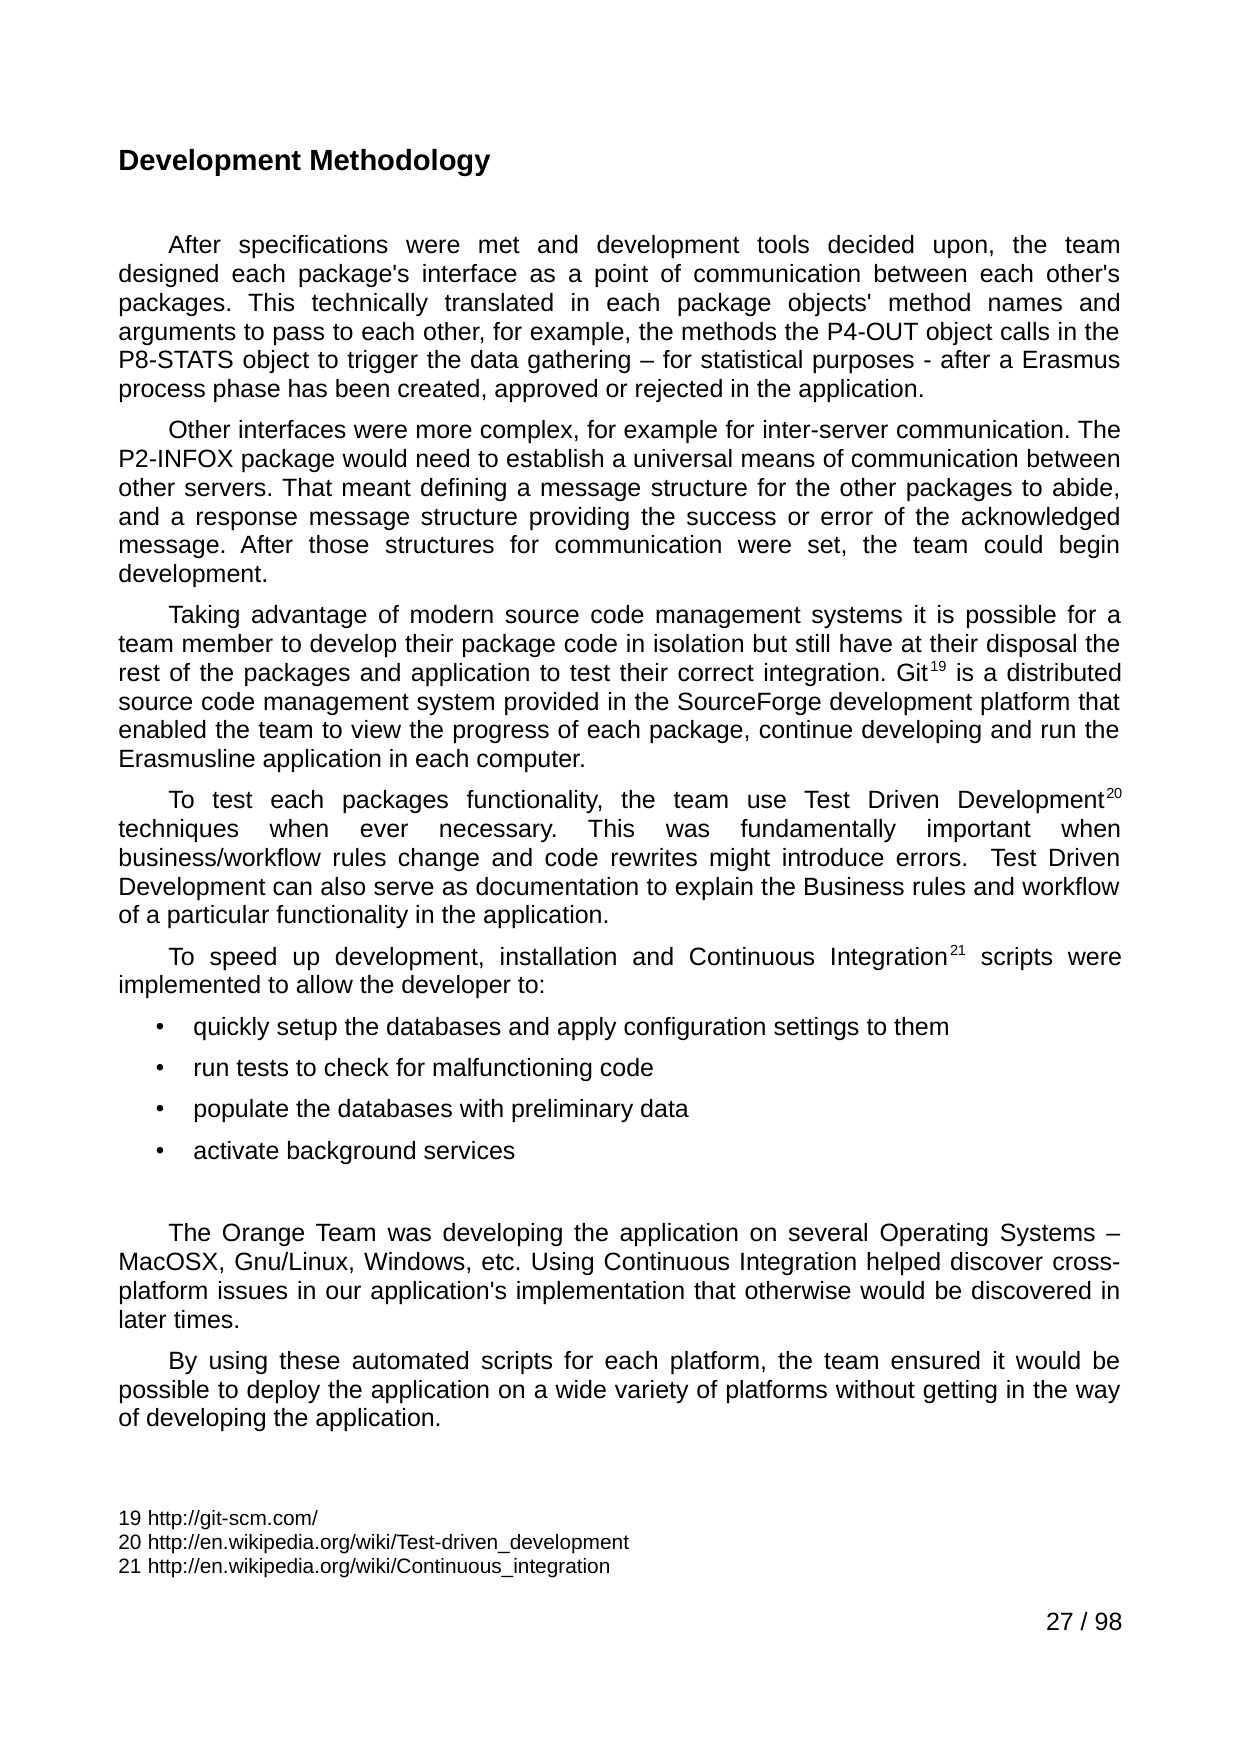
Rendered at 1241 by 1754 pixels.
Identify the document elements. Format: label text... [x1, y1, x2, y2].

text Other interfaces were more complex, for example for inter-server communication. The P2-INFOX package would need to establish a universal means of communication between other servers. That meant defining a message structure for the other packages to abide, and a response message structure providing the success or error of the acknowledged message. After those structures for communication were set, the team could begin development. [118, 415, 1122, 588]
subtitle Development Methodology [118, 143, 1122, 177]
list run tests to check for malfunctioning code [156, 1053, 1122, 1082]
text To test each packages functionality, the team use Test Driven Development techniques when ever necessary. This was fundamentally important when business/workflow rules change and code rewrites might introduce errors. Test Driven Development can also serve as documentation to explain the Business rules and workflow of a particular functionality in the application. [118, 785, 1122, 929]
text After specifications were met and development tools decided upon, the team designed each package's interface as a point of communication between each other's packages. This technically translated in each package objects' method names and arguments to pass to each other, for example, the methods the P4-OUT object calls in the P8-STATS object to trigger the data gathering – for statistical purposes - after a Erasmus process phase has been created, approved or rejected in the application. [118, 230, 1122, 403]
list quickly setup the databases and apply configuration settings to them [156, 1012, 1122, 1041]
list activate background services [156, 1136, 1122, 1164]
text To speed up development, installation and Continuous Integration scripts were implemented to allow the developer to: [118, 942, 1122, 999]
text http://en.wikipedia.org/wiki/Continuous_integration [118, 1554, 1122, 1578]
text The Orange Team was developing the application on several Operating Systems – MacOSX, Gnu/Linux, Windows, etc. Using Continuous Integration helped discover cross-platform issues in our application's implementation that otherwise would be discovered in later times. [118, 1218, 1122, 1333]
text http://en.wikipedia.org/wiki/Test-driven_development [118, 1530, 1122, 1554]
text http://git-scm.com/ [118, 1506, 1122, 1530]
list populate the databases with preliminary data [156, 1094, 1122, 1123]
text By using these automated scripts for each platform, the team ensured it would be possible to deploy the application on a wide variety of platforms without getting in the way of developing the application. [118, 1346, 1122, 1432]
text Taking advantage of modern source code management systems it is possible for a team member to develop their package code in isolation but still have at their disposal the rest of the packages and application to test their correct integration. Git is a distributed source code management system provided in the SourceForge development platform that enabled the team to view the progress of each package, continue developing and run the Erasmusline application in each computer. [118, 600, 1122, 773]
